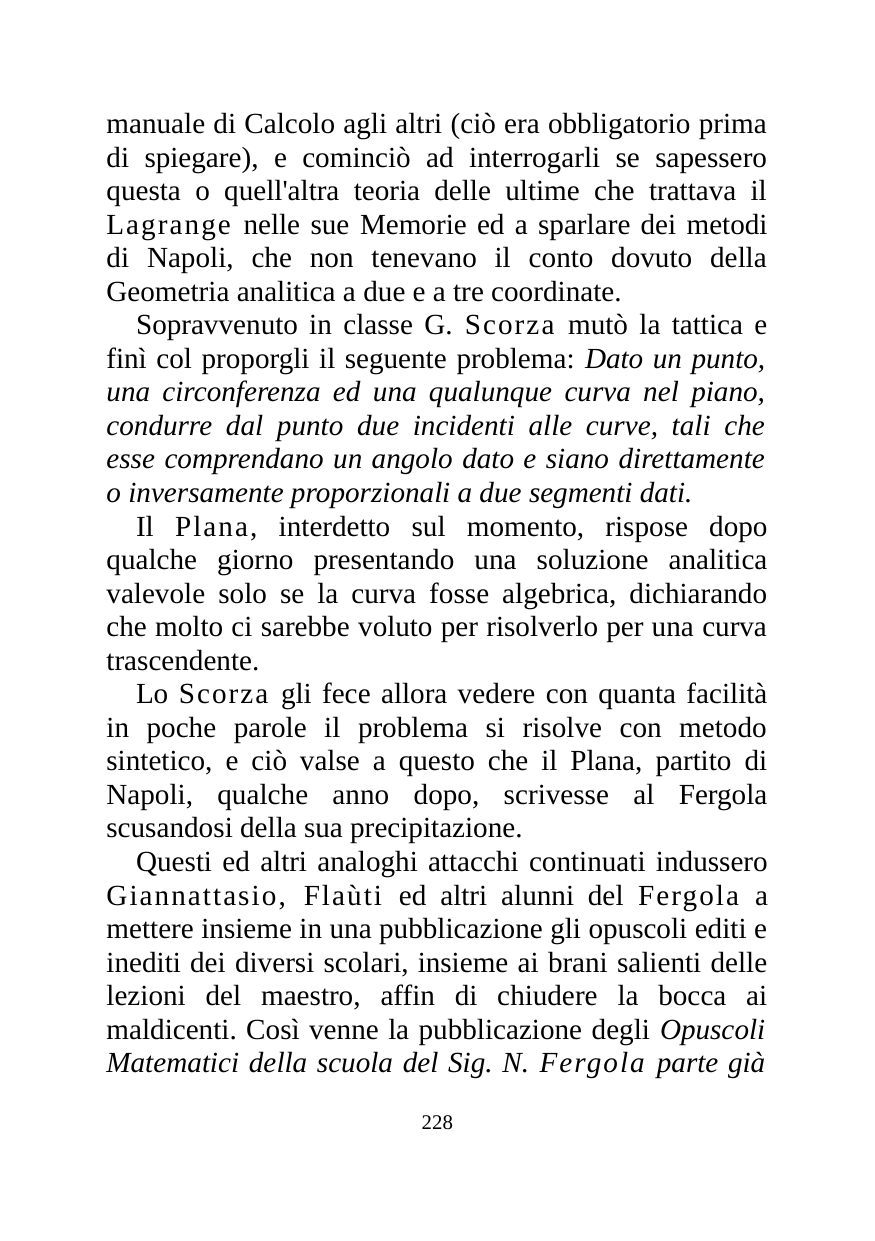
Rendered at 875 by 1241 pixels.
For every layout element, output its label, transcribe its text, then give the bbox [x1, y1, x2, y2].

text Sopravvenuto in classe G. Scorza mutò la tattica e finì col proporgli il seguente problema: Dato un punto, una circonferenza ed una qualunque curva nel piano, condurre dal punto due incidenti alle curve, tali che esse comprendano un angolo dato e siano direttamente o inversamente proporzionali a due segmenti dati. [106, 307, 768, 509]
text Il Plana, interdetto sul momento, rispose dopo qualche giorno presentando una soluzione analitica valevole solo se la curva fosse algebrica, dichiarando che molto ci sarebbe voluto per risolverlo per una curva trascendente. [106, 509, 768, 676]
text Lo Scorza gli fece allora vedere con quanta facilità in poche parole il problema si risolve con metodo sintetico, e ciò valse a questo che il Plana, partito di Napoli, qualche anno dopo, scrivesse al Fergola scusandosi della sua precipitazione. [106, 676, 768, 844]
text Questi ed altri analoghi attacchi continuati indussero Giannattasio, Flaùti ed altri alunni del Fergola a mettere insieme in una pubblicazione gli opuscoli editi e inediti dei diversi scolari, insieme ai brani salienti delle lezioni del maestro, affin di chiudere la bocca ai maldicenti. Così venne la pubblicazione degli Opuscoli Matematici della scuola del Sig. N. Fergola parte già [106, 844, 768, 1079]
text manuale di Calcolo agli altri (ciò era obbligatorio prima di spiegare), e cominciò ad interrogarli se sapessero questa o quell'altra teoria delle ultime che trattava il Lagrange nelle sue Memorie ed a sparlare dei metodi di Napoli, che non tenevano il conto dovuto della Geometria analitica a due e a tre coordinate. [106, 106, 768, 307]
